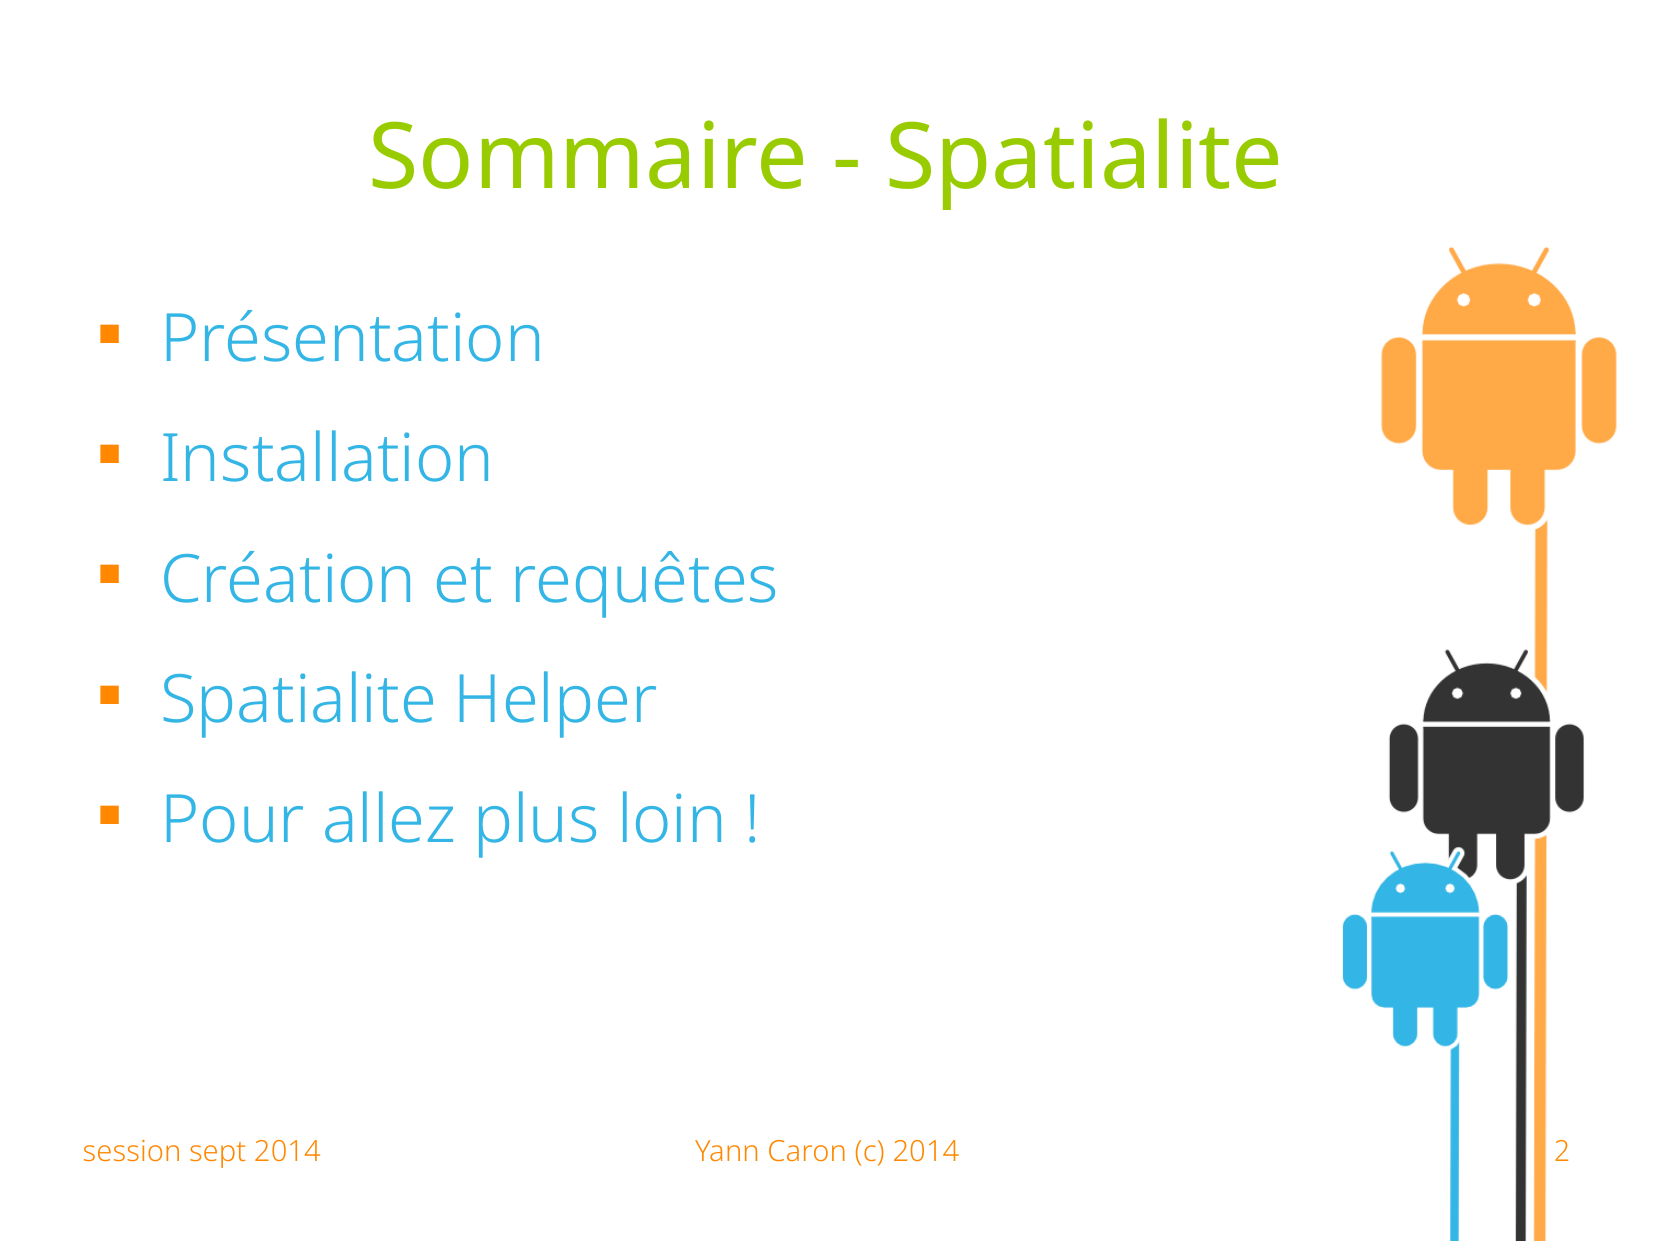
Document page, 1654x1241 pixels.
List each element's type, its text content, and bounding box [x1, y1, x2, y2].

picture [19, 14, 1634, 1241]
list Présentation Installation Création et requêtes Spatialite Helper Pour allez plus loin ! [82, 290, 1571, 1010]
title Sommaire - Spatialite [82, 49, 1571, 257]
